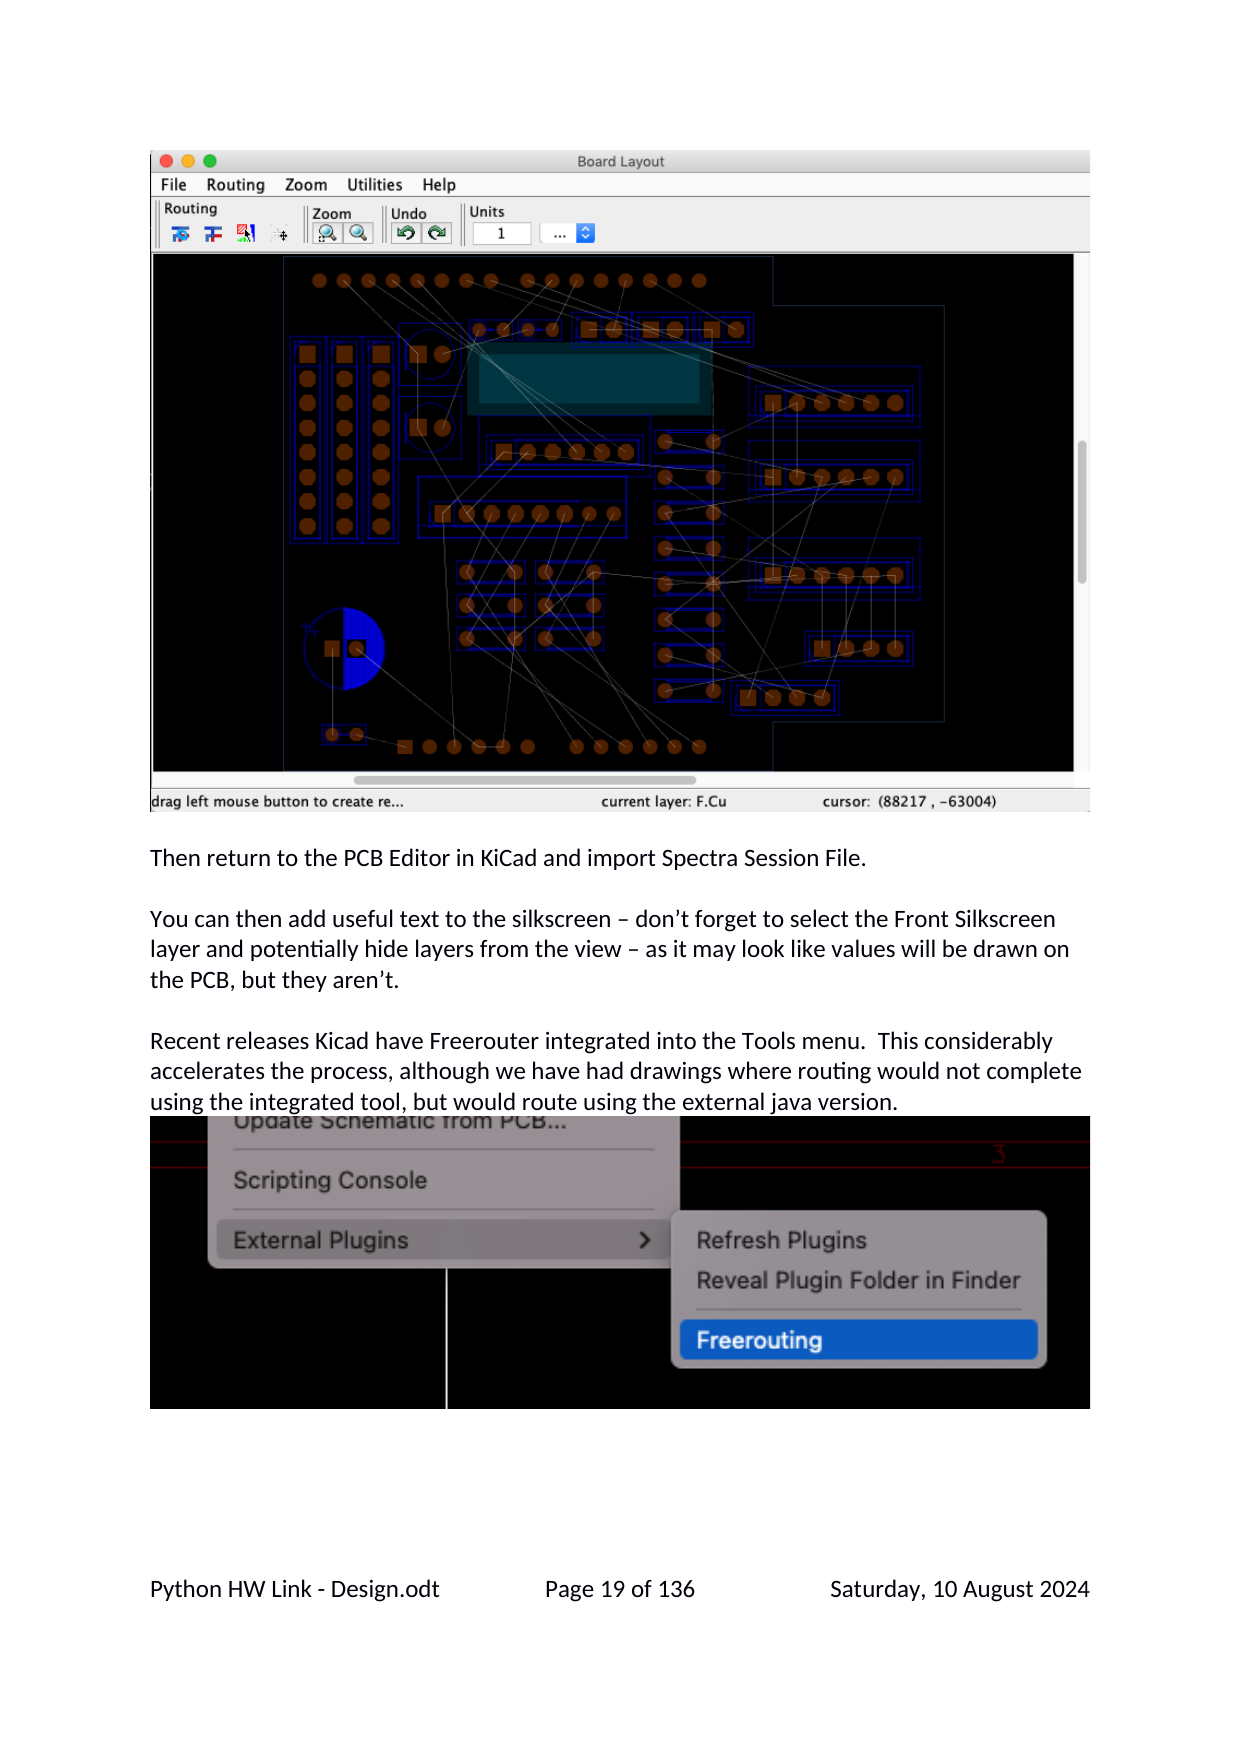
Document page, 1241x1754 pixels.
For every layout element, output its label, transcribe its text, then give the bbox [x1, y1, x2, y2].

text Recent releases Kicad have Freerouter integrated into the Tools menu. This considerably accelerates the process, although we have had drawings where routing would not complete using the integrated tool, but would route using the external java version. [150, 1025, 1090, 1116]
text You can then add useful text to the silkscreen – don’t forget to select the Front Silkscreen layer and potentially hide layers from the view – as it may look like values will be drawn on the PCB, but they aren’t. [150, 903, 1090, 994]
text Then return to the PCB Editor in KiCad and import Spectra Session File. [150, 842, 1090, 872]
picture [150, 150, 1091, 812]
picture [150, 1116, 1091, 1409]
